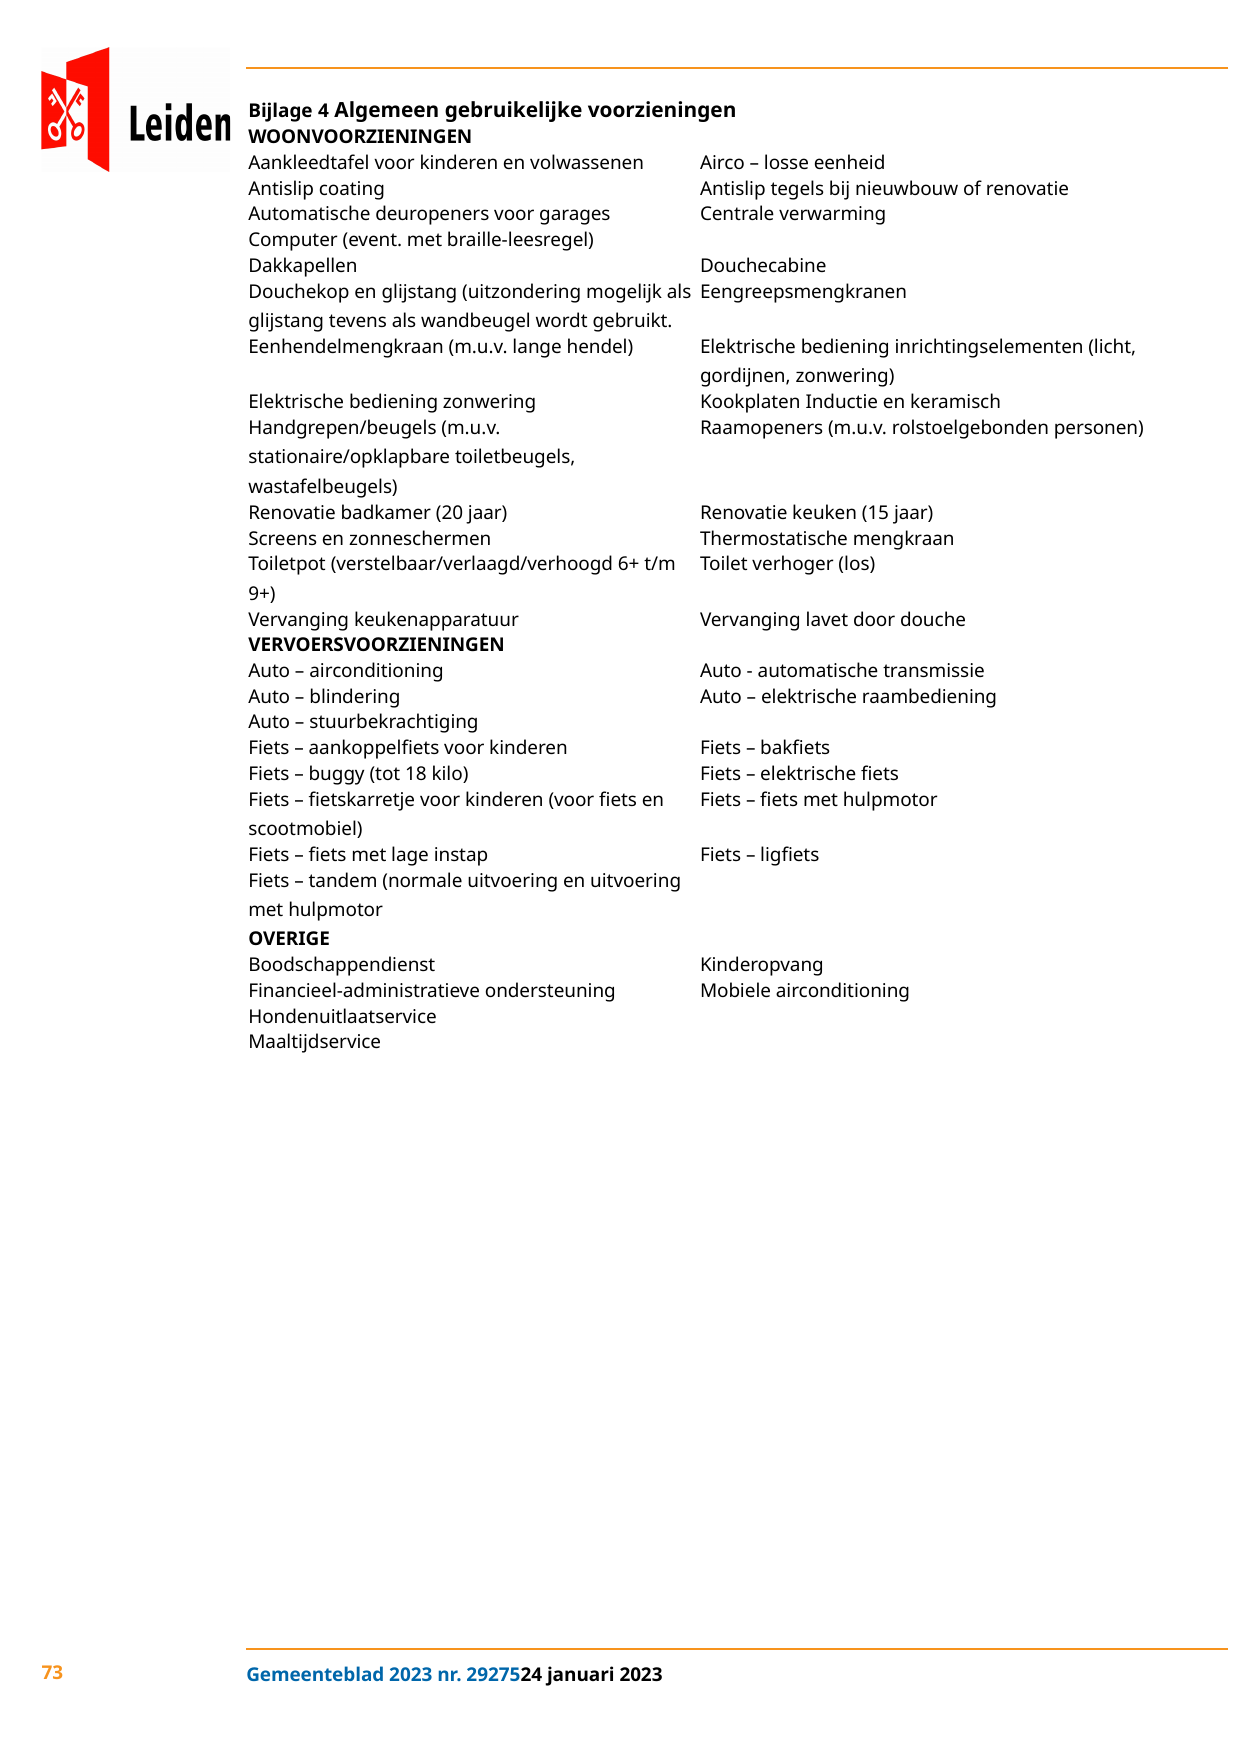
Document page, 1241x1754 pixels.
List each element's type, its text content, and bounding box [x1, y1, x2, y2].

table_cell Kinderopvang [700, 951, 1152, 977]
table_cell Antislip coating [248, 175, 700, 201]
table_cell Elektrische bediening inrichtingselementen (licht, gordijnen, zonwering) [700, 333, 1152, 388]
table_cell Auto – airconditioning [248, 657, 700, 683]
table_cell Aankleedtafel voor kinderen en volwassenen [248, 149, 700, 175]
table_cell Maaltijdservice [248, 1029, 700, 1054]
table_cell Airco – losse eenheid [700, 149, 1152, 175]
table_cell Renovatie badkamer (20 jaar) [248, 499, 700, 525]
table_header WOONVOORZIENINGEN [248, 124, 1152, 149]
table_cell Auto – stuurbekrachtiging [248, 709, 700, 734]
table_cell Fiets – fiets met lage instap [248, 841, 700, 867]
table_cell Fiets – fietskarretje voor kinderen (voor fiets en scootmobiel) [248, 786, 700, 841]
table_cell Centrale verwarming [700, 201, 1152, 226]
text Bijlage 4 Algemeen gebruikelijke voorzieningen [248, 95, 1152, 123]
table_cell Auto – elektrische raambediening [700, 683, 1152, 709]
table_cell Douchecabine [700, 252, 1152, 278]
table_cell Screens en zonneschermen [248, 525, 700, 551]
table_cell Mobiele airconditioning [700, 977, 1152, 1003]
table_cell Dakkapellen [248, 252, 700, 278]
table_cell Fiets – elektrische fiets [700, 760, 1152, 786]
table_cell Thermostatische mengkraan [700, 525, 1152, 551]
table_cell Auto – blindering [248, 683, 700, 709]
table_cell Boodschappendienst [248, 951, 700, 977]
table_cell Fiets – ligfiets [700, 841, 1152, 867]
table_cell Douchekop en glijstang (uitzondering mogelijk als glijstang tevens als wandbeugel wordt gebruikt. [248, 278, 700, 333]
table_cell Toilet verhoger (los) [700, 551, 1152, 606]
table_cell Handgrepen/beugels (m.u.v. stationaire/opklapbare toiletbeugels, wastafelbeugels) [248, 414, 700, 499]
table_cell Fiets – bakfiets [700, 735, 1152, 760]
table_cell Raamopeners (m.u.v. rolstoelgebonden personen) [700, 414, 1152, 499]
table_cell Kookplaten Inductie en keramisch [700, 389, 1152, 414]
table_cell Eenhendelmengkraan (m.u.v. lange hendel) [248, 333, 700, 388]
table_cell Financieel-administratieve ondersteuning [248, 977, 700, 1003]
table_cell Fiets – fiets met hulpmotor [700, 786, 1152, 841]
table_cell [700, 867, 1152, 922]
table_cell [700, 1003, 1152, 1028]
table_cell [700, 226, 1152, 252]
table_cell VERVOERSVOORZIENINGEN [248, 632, 1152, 657]
table_cell Fiets – aankoppelfiets voor kinderen [248, 735, 700, 760]
table_cell [700, 1029, 1152, 1054]
table_cell Fiets – buggy (tot 18 kilo) [248, 760, 700, 786]
table_cell [700, 709, 1152, 734]
table_cell Computer (event. met braille-leesregel) [248, 226, 700, 252]
table_cell Renovatie keuken (15 jaar) [700, 499, 1152, 525]
table_cell Vervanging keukenapparatuur [248, 606, 700, 632]
table_cell Automatische deuropeners voor garages [248, 201, 700, 226]
table_cell Vervanging lavet door douche [700, 606, 1152, 632]
picture [41, 47, 231, 172]
table_cell Elektrische bediening zonwering [248, 389, 700, 414]
table_cell Eengreepsmengkranen [700, 278, 1152, 333]
table_header OVERIGE [248, 926, 1152, 951]
table_cell Hondenuitlaatservice [248, 1003, 700, 1028]
table_cell Auto - automatische transmissie [700, 657, 1152, 683]
table_cell Antislip tegels bij nieuwbouw of renovatie [700, 175, 1152, 201]
table_cell Fiets – tandem (normale uitvoering en uitvoering met hulpmotor [248, 867, 700, 922]
table_cell Toiletpot (verstelbaar/verlaagd/verhoogd 6+ t/m 9+) [248, 551, 700, 606]
